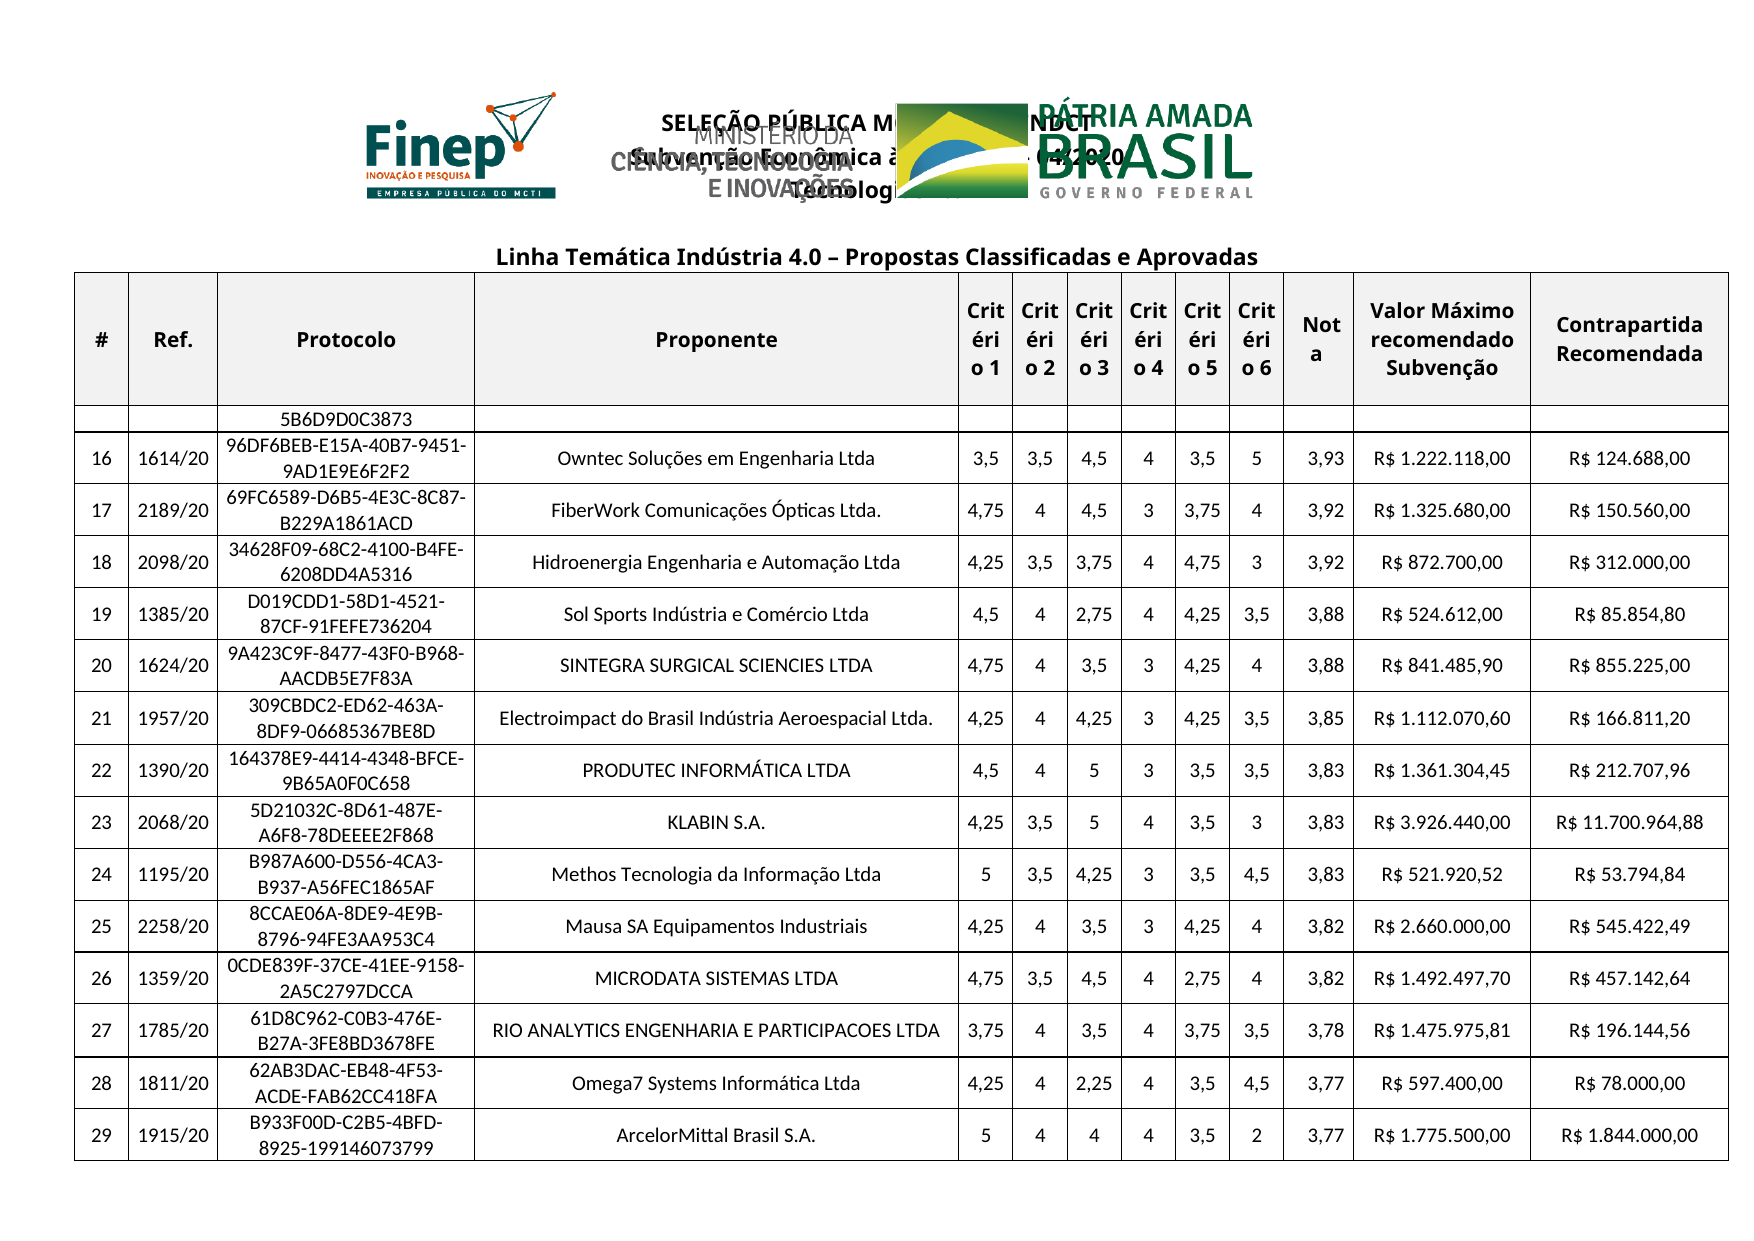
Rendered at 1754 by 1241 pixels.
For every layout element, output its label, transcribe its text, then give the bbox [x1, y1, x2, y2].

table_cell 34628F09-68C2-4100-B4FE-6208DD4A5316 [218, 536, 474, 587]
table_cell [1284, 406, 1353, 431]
table_cell R$ 85.854,80 [1531, 588, 1728, 639]
table_cell R$ 1.325.680,00 [1354, 484, 1530, 535]
table_cell [1230, 406, 1283, 431]
table_cell 5 [1068, 745, 1121, 796]
table_cell Methos Tecnologia da Informação Ltda [475, 849, 958, 899]
table_cell 3,5 [1230, 1004, 1283, 1056]
table_cell 3,88 [1284, 588, 1353, 639]
table_cell 2,25 [1068, 1058, 1121, 1108]
table_cell Sol Sports Indústria e Comércio Ltda [475, 588, 958, 639]
table_cell 25 [75, 901, 128, 951]
table_cell 2068/20 [129, 797, 217, 848]
table_cell 4,75 [959, 484, 1012, 535]
table_cell KLABIN S.A. [475, 797, 958, 848]
table_cell 3,5 [1013, 849, 1067, 899]
table_cell [475, 406, 958, 431]
table_cell 3,5 [1013, 433, 1067, 483]
table_cell 4,25 [1176, 692, 1229, 744]
table_header Critério 5 [1176, 273, 1229, 405]
table_cell 4 [1122, 797, 1175, 848]
table_cell 3,75 [1176, 1004, 1229, 1056]
table_cell 4 [1013, 1109, 1067, 1160]
table_cell 4,75 [959, 640, 1012, 691]
table_cell [1013, 406, 1067, 431]
table_cell [129, 406, 217, 431]
table_cell 4 [1122, 953, 1175, 1003]
table_cell 4,5 [1068, 484, 1121, 535]
table_cell [1531, 406, 1728, 431]
table_cell 4,75 [959, 953, 1012, 1003]
table_cell 3 [1122, 692, 1175, 744]
table_cell 4 [1122, 433, 1175, 483]
table_cell Omega7 Systems Informática Ltda [475, 1058, 958, 1108]
table_cell R$ 196.144,56 [1531, 1004, 1728, 1056]
table_cell 4,25 [1068, 692, 1121, 744]
table_cell 4 [1013, 640, 1067, 691]
table_cell 3,5 [1176, 745, 1229, 796]
table_cell 4,5 [1230, 1058, 1283, 1108]
table_cell R$ 872.700,00 [1354, 536, 1530, 587]
table_cell 3,5 [1176, 1058, 1229, 1108]
table_cell 3,77 [1284, 1058, 1353, 1108]
table_cell R$ 1.844.000,00 [1531, 1109, 1728, 1160]
table_cell 5 [959, 1109, 1012, 1160]
table_cell R$ 124.688,00 [1531, 433, 1728, 483]
table_cell 2258/20 [129, 901, 217, 951]
table_cell 4,25 [1068, 849, 1121, 899]
table_cell 21 [75, 692, 128, 744]
table_cell 2,75 [1176, 953, 1229, 1003]
table_cell 1359/20 [129, 953, 217, 1003]
table_cell 4 [1230, 484, 1283, 535]
table_cell R$ 1.361.304,45 [1354, 745, 1530, 796]
table_cell 4,25 [959, 1058, 1012, 1108]
table_cell 4,25 [959, 901, 1012, 951]
table_cell 3,83 [1284, 745, 1353, 796]
table_cell 4 [1122, 1004, 1175, 1056]
table_cell [1068, 406, 1121, 431]
table_cell 4,5 [1068, 433, 1121, 483]
table_cell 3,5 [1230, 692, 1283, 744]
table_header Critério 1 [959, 273, 1012, 405]
table_cell 3,5 [1068, 901, 1121, 951]
table_cell 3,5 [1013, 953, 1067, 1003]
table_header Ref. [129, 273, 217, 405]
table_cell 4 [1013, 901, 1067, 951]
table_cell 62AB3DAC-EB48-4F53-ACDE-FAB62CC418FA [218, 1058, 474, 1108]
table_cell R$ 2.660.000,00 [1354, 901, 1530, 951]
table_cell 2 [1230, 1109, 1283, 1160]
table_cell Mausa SA Equipamentos Industriais [475, 901, 958, 951]
table_header Contrapartida Recomendada [1531, 273, 1728, 405]
table_cell 0CDE839F-37CE-41EE-9158-2A5C2797DCCA [218, 953, 474, 1003]
table_cell 3,5 [1230, 745, 1283, 796]
table_cell 4,25 [1176, 588, 1229, 639]
table_cell 2189/20 [129, 484, 217, 535]
table_cell 3,83 [1284, 797, 1353, 848]
table_cell 9A423C9F-8477-43F0-B968-AACDB5E7F83A [218, 640, 474, 691]
table_cell R$ 11.700.964,88 [1531, 797, 1728, 848]
table_cell 3 [1122, 849, 1175, 899]
table_cell Owntec Soluções em Engenharia Ltda [475, 433, 958, 483]
table_cell 1390/20 [129, 745, 217, 796]
table_cell R$ 78.000,00 [1531, 1058, 1728, 1108]
table_cell SINTEGRA SURGICAL SCIENCIES LTDA [475, 640, 958, 691]
table_cell 5D21032C-8D61-487E-A6F8-78DEEEE2F868 [218, 797, 474, 848]
table_cell 2,75 [1068, 588, 1121, 639]
table_cell R$ 457.142,64 [1531, 953, 1728, 1003]
table_cell 4 [1230, 901, 1283, 951]
table_cell R$ 521.920,52 [1354, 849, 1530, 899]
table_cell 4,5 [1068, 953, 1121, 1003]
table_cell PRODUTEC INFORMÁTICA LTDA [475, 745, 958, 796]
table_cell 3,5 [1068, 1004, 1121, 1056]
table_cell 1614/20 [129, 433, 217, 483]
table_cell [1176, 406, 1229, 431]
table_cell R$ 545.422,49 [1531, 901, 1728, 951]
table_cell 3,77 [1284, 1109, 1353, 1160]
table_cell R$ 1.775.500,00 [1354, 1109, 1530, 1160]
table_cell 26 [75, 953, 128, 1003]
table_cell 4 [1013, 692, 1067, 744]
table_cell 3 [1122, 745, 1175, 796]
table_cell 4 [1068, 1109, 1121, 1160]
table_cell 8CCAE06A-8DE9-4E9B-8796-94FE3AA953C4 [218, 901, 474, 951]
table_cell D019CDD1-58D1-4521-87CF-91FEFE736204 [218, 588, 474, 639]
table_cell R$ 312.000,00 [1531, 536, 1728, 587]
table_cell 24 [75, 849, 128, 899]
table_cell 5 [1068, 797, 1121, 848]
table_cell R$ 166.811,20 [1531, 692, 1728, 744]
table_cell 18 [75, 536, 128, 587]
table_cell R$ 1.112.070,60 [1354, 692, 1530, 744]
table_cell FiberWork Comunicações Ópticas Ltda. [475, 484, 958, 535]
table_cell [959, 406, 1012, 431]
table_cell 3,5 [1176, 1109, 1229, 1160]
table_header Protocolo [218, 273, 474, 405]
table_cell R$ 212.707,96 [1531, 745, 1728, 796]
table_cell 3,5 [1176, 797, 1229, 848]
table_cell 4,5 [959, 588, 1012, 639]
table_header Critério 2 [1013, 273, 1067, 405]
table_cell 1195/20 [129, 849, 217, 899]
table_cell 16 [75, 433, 128, 483]
table_cell R$ 1.475.975,81 [1354, 1004, 1530, 1056]
table_cell 309CBDC2-ED62-463A-8DF9-06685367BE8D [218, 692, 474, 744]
table_cell 3 [1122, 901, 1175, 951]
table_cell [1122, 406, 1175, 431]
table_cell 3 [1230, 536, 1283, 587]
table_cell 3,5 [959, 433, 1012, 483]
table_cell 20 [75, 640, 128, 691]
table_cell 5 [1230, 433, 1283, 483]
table_cell 4,5 [1230, 849, 1283, 899]
table_cell B933F00D-C2B5-4BFD-8925-199146073799 [218, 1109, 474, 1160]
table_cell 3,75 [1068, 536, 1121, 587]
table_cell 1385/20 [129, 588, 217, 639]
table_cell 3,5 [1230, 588, 1283, 639]
table_cell 61D8C962-C0B3-476E-B27A-3FE8BD3678FE [218, 1004, 474, 1056]
table_header Critério 4 [1122, 273, 1175, 405]
table_cell R$ 524.612,00 [1354, 588, 1530, 639]
table_cell MICRODATA SISTEMAS LTDA [475, 953, 958, 1003]
table_cell ArcelorMittal Brasil S.A. [475, 1109, 958, 1160]
table_cell 4 [1013, 484, 1067, 535]
table_cell R$ 855.225,00 [1531, 640, 1728, 691]
table_cell R$ 1.492.497,70 [1354, 953, 1530, 1003]
table_cell 19 [75, 588, 128, 639]
table_cell 3,93 [1284, 433, 1353, 483]
table_cell 4,25 [959, 797, 1012, 848]
table_cell 3,83 [1284, 849, 1353, 899]
table_cell 28 [75, 1058, 128, 1108]
table_cell B987A600-D556-4CA3-B937-A56FEC1865AF [218, 849, 474, 899]
table_cell 3,85 [1284, 692, 1353, 744]
table_header Valor Máximo recomendado Subvenção [1354, 273, 1530, 405]
table_cell 4 [1122, 536, 1175, 587]
table_cell 4,25 [1176, 901, 1229, 951]
table_cell Electroimpact do Brasil Indústria Aeroespacial Ltda. [475, 692, 958, 744]
table_cell 1957/20 [129, 692, 217, 744]
table_cell R$ 841.485,90 [1354, 640, 1530, 691]
table_cell 4 [1013, 588, 1067, 639]
table_cell 4 [1230, 953, 1283, 1003]
table_cell 4 [1230, 640, 1283, 691]
table_cell 3,5 [1013, 797, 1067, 848]
table_cell 4,75 [1176, 536, 1229, 587]
table_cell 3,78 [1284, 1004, 1353, 1056]
table_cell 96DF6BEB-E15A-40B7-9451-9AD1E9E6F2F2 [218, 433, 474, 483]
table_cell 1624/20 [129, 640, 217, 691]
table_cell 22 [75, 745, 128, 796]
table_cell 3,5 [1068, 640, 1121, 691]
table_header Critério 3 [1068, 273, 1121, 405]
table_cell 3,82 [1284, 901, 1353, 951]
table_cell [75, 406, 128, 431]
table_cell R$ 53.794,84 [1531, 849, 1728, 899]
table_cell 1915/20 [129, 1109, 217, 1160]
table_cell R$ 1.222.118,00 [1354, 433, 1530, 483]
table_header # [75, 273, 128, 405]
table_cell [1354, 406, 1530, 431]
table_cell 4 [1122, 1058, 1175, 1108]
table_cell 3,75 [1176, 484, 1229, 535]
table_cell 3,92 [1284, 536, 1353, 587]
table_cell 2098/20 [129, 536, 217, 587]
table_cell 3,88 [1284, 640, 1353, 691]
table_cell 4,25 [1176, 640, 1229, 691]
table_cell 3 [1122, 640, 1175, 691]
table_cell 3,75 [959, 1004, 1012, 1056]
table_cell R$ 597.400,00 [1354, 1058, 1530, 1108]
table_header Critério 6 [1230, 273, 1283, 405]
table_cell 4 [1122, 1109, 1175, 1160]
table_cell 3 [1122, 484, 1175, 535]
table_cell 17 [75, 484, 128, 535]
table_cell 1785/20 [129, 1004, 217, 1056]
table_cell 5 [959, 849, 1012, 899]
table_cell 5B6D9D0C3873 [218, 406, 474, 431]
table_cell 4 [1013, 745, 1067, 796]
table_header Proponente [475, 273, 958, 405]
table_cell 164378E9-4414-4348-BFCE-9B65A0F0C658 [218, 745, 474, 796]
table_cell R$ 3.926.440,00 [1354, 797, 1530, 848]
table_cell 3 [1230, 797, 1283, 848]
table_cell 27 [75, 1004, 128, 1056]
table_cell 3,82 [1284, 953, 1353, 1003]
table_cell 3,92 [1284, 484, 1353, 535]
table_cell 3,5 [1176, 433, 1229, 483]
table_cell 23 [75, 797, 128, 848]
table_header Nota [1284, 273, 1353, 405]
table_cell 3,5 [1176, 849, 1229, 899]
table_cell 4,25 [959, 536, 1012, 587]
table_cell 1811/20 [129, 1058, 217, 1108]
table_cell RIO ANALYTICS ENGENHARIA E PARTICIPACOES LTDA [475, 1004, 958, 1056]
table_cell 4,25 [959, 692, 1012, 744]
table_cell Hidroenergia Engenharia e Automação Ltda [475, 536, 958, 587]
table_cell 3,5 [1013, 536, 1067, 587]
table_cell 4 [1013, 1004, 1067, 1056]
table_cell 4 [1013, 1058, 1067, 1108]
table_cell 4 [1122, 588, 1175, 639]
table_cell 4,5 [959, 745, 1012, 796]
table_cell R$ 150.560,00 [1531, 484, 1728, 535]
table_cell 69FC6589-D6B5-4E3C-8C87-B229A1861ACD [218, 484, 474, 535]
table_cell 29 [75, 1109, 128, 1160]
